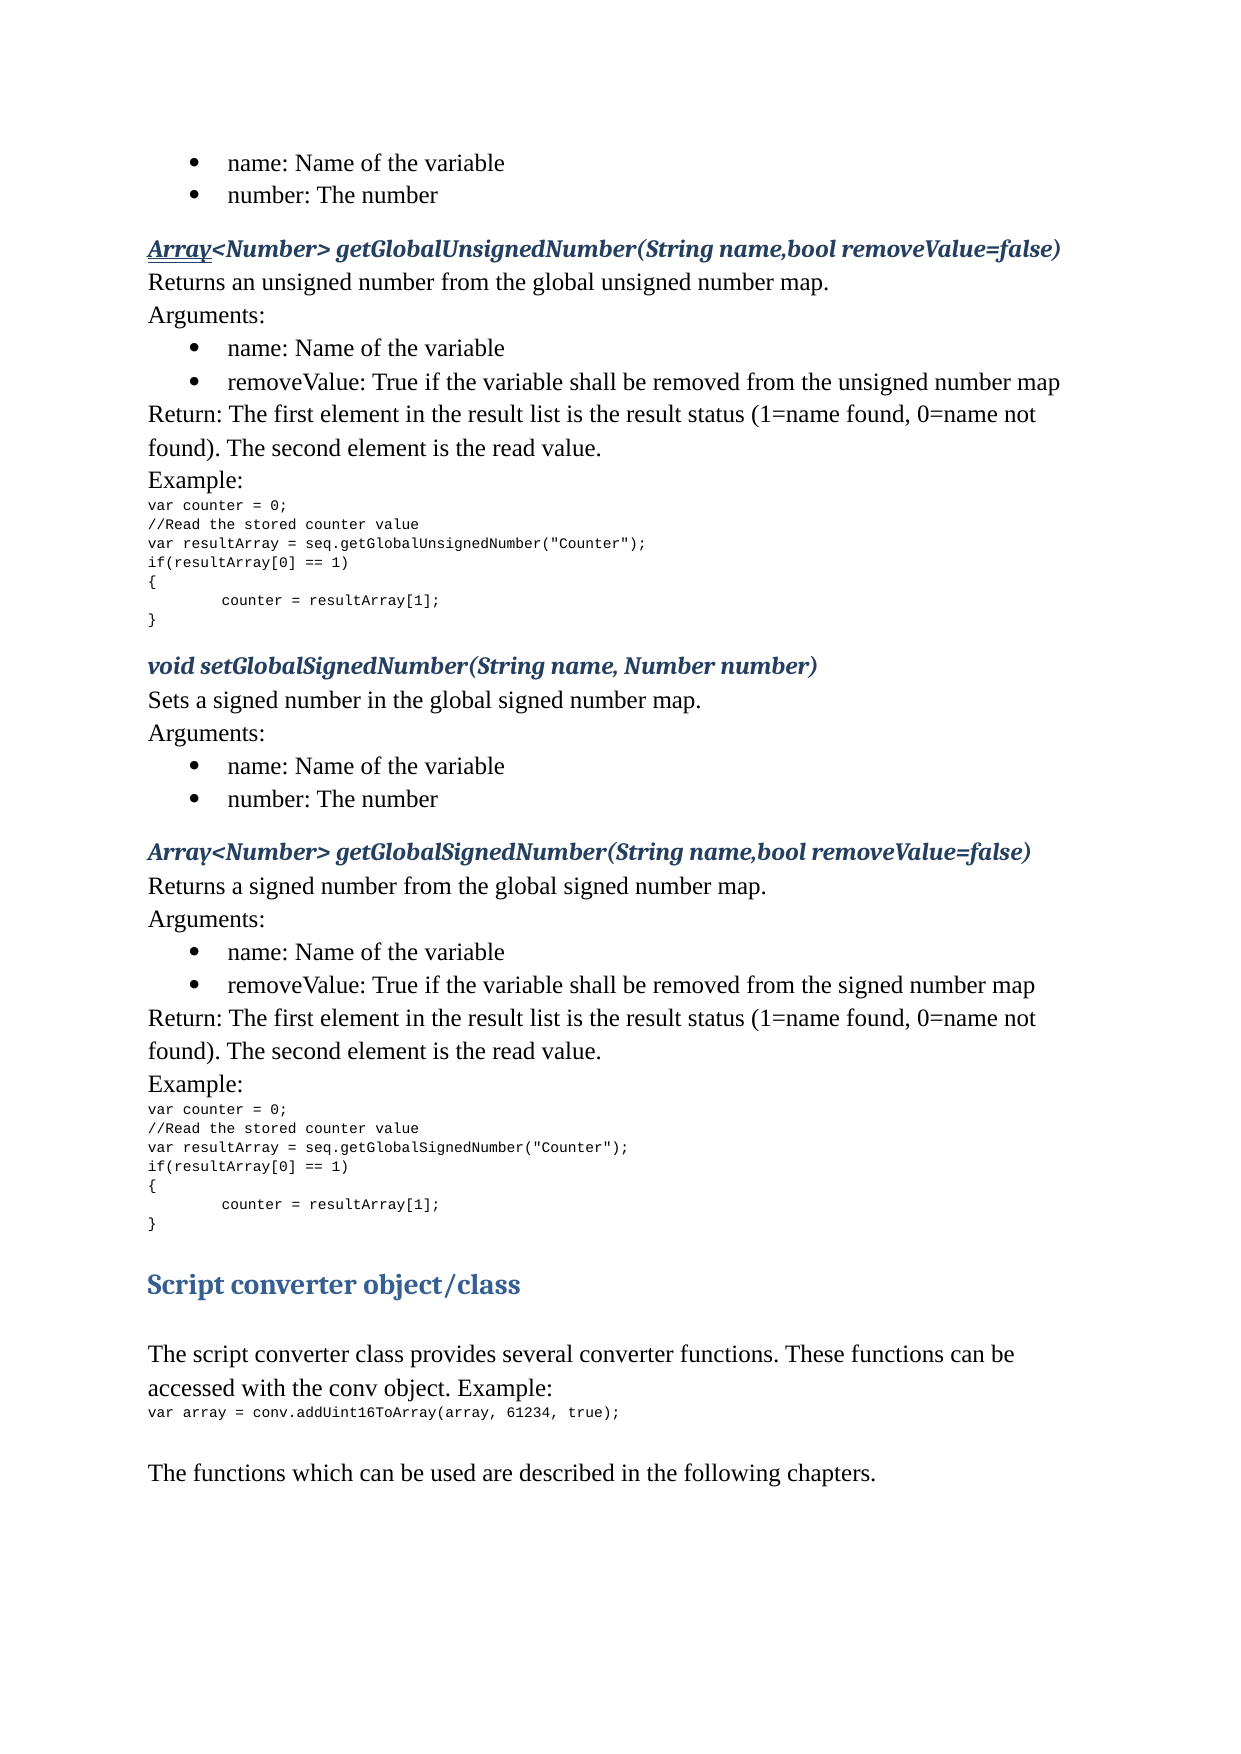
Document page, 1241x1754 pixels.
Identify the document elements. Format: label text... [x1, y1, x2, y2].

list { [148, 574, 1093, 591]
list counter = resultArray[1]; [148, 593, 1093, 610]
text Arguments: [148, 904, 1093, 933]
list removeValue: True if the variable shall be removed from the signed number map [190, 970, 1093, 999]
list Return: The first element in the result list is the result status (1=name found, 0=name not found). The second element is the read value. [148, 1003, 1093, 1065]
list name: Name of the variable [190, 333, 1093, 362]
list name: Name of the variable [190, 937, 1093, 966]
list { [148, 1178, 1093, 1195]
list name: Name of the variable [190, 751, 1093, 780]
text Sets a signed number in the global signed number map. [148, 685, 1093, 714]
subtitle Array<Number> getGlobalSignedNumber(String name,bool removeValue=false) [148, 838, 1093, 867]
subtitle Script converter object/class [148, 1268, 1093, 1302]
subtitle void setGlobalSignedNumber(String name, Number number) [148, 652, 1093, 681]
text Arguments: [148, 301, 1093, 329]
text var array = conv.addUint16ToArray(array, 61234, true); [148, 1406, 1093, 1422]
text Returns an unsigned number from the global unsigned number map. [148, 267, 1093, 296]
list Example: [148, 466, 1093, 494]
text The functions which can be used are described in the following chapters. [148, 1458, 1093, 1486]
list var resultArray = seq.getGlobalUnsignedNumber("Counter"); [148, 537, 1093, 553]
list removeValue: True if the variable shall be removed from the unsigned number map [190, 367, 1093, 395]
list } [148, 1216, 1093, 1233]
subtitle Array<Number> getGlobalUnsignedNumber(String name,bool removeValue=false) [148, 234, 1093, 263]
list name: Name of the variable [190, 148, 1093, 176]
list Return: The first element in the result list is the result status (1=name found, 0=name not found). The second element is the read value. [148, 399, 1093, 461]
list Example: [148, 1069, 1093, 1098]
list number: The number [190, 784, 1093, 813]
text The script converter class provides several converter functions. These functions can be accessed with the conv object. Example: [148, 1339, 1093, 1401]
list counter = resultArray[1]; [148, 1197, 1093, 1214]
text Returns a signed number from the global signed number map. [148, 871, 1093, 900]
list if(resultArray[0] == 1) [148, 556, 1093, 572]
list var resultArray = seq.getGlobalSignedNumber("Counter"); [148, 1140, 1093, 1157]
list var counter = 0; [148, 1102, 1093, 1119]
list //Read the stored counter value [148, 1121, 1093, 1138]
list //Read the stored counter value [148, 518, 1093, 534]
list number: The number [190, 181, 1093, 209]
list var counter = 0; [148, 499, 1093, 515]
text Arguments: [148, 718, 1093, 747]
list if(resultArray[0] == 1) [148, 1159, 1093, 1176]
list } [148, 612, 1093, 629]
